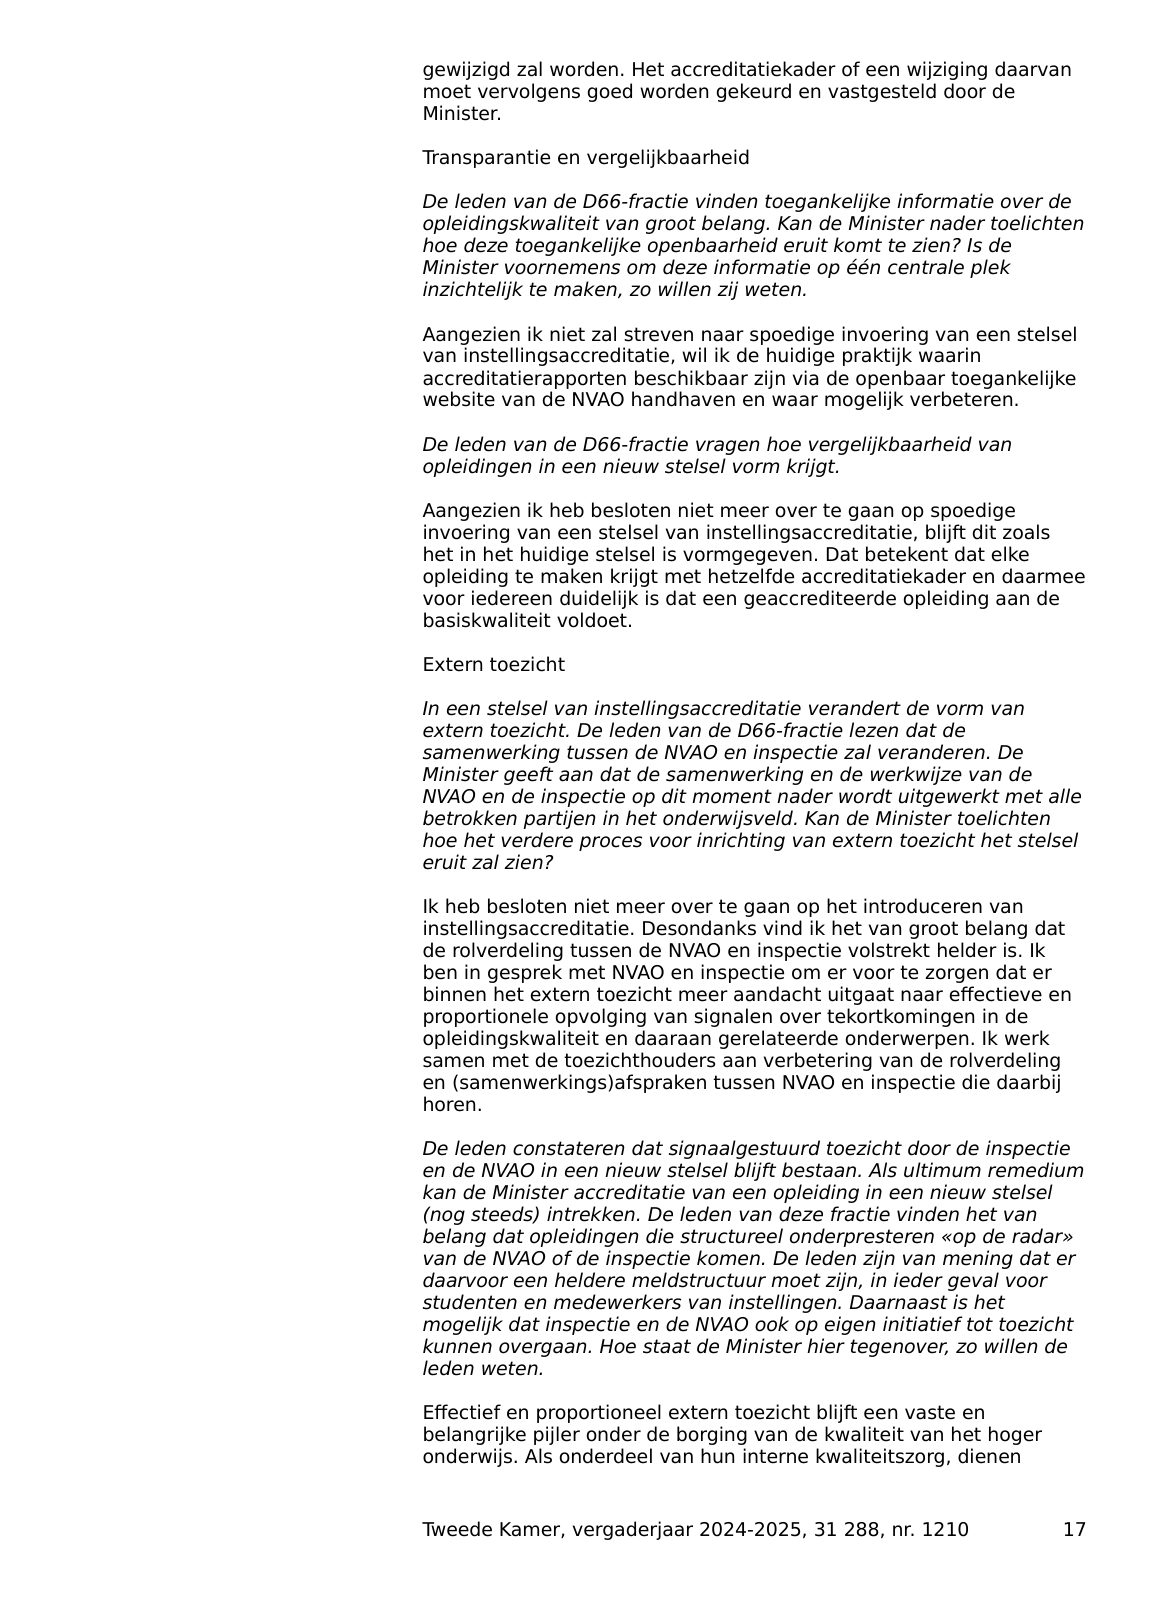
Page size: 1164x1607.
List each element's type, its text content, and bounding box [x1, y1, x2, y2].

text Ik heb besloten niet meer over te gaan op het introduceren van instellingsaccreditatie. Desondanks vind ik het van groot belang dat de rolverdeling tussen de NVAO en inspectie volstrekt helder is. Ik ben in gesprek met NVAO en inspectie om er voor te zorgen dat er binnen het extern toezicht meer aandacht uitgaat naar effectieve en proportionele opvolging van signalen over tekortkomingen in de opleidingskwaliteit en daaraan gerelateerde onderwerpen. Ik werk samen met de toezichthouders aan verbetering van de rolverdeling en (samenwerkings)afspraken tussen NVAO en inspectie die daarbij horen. [422, 896, 1087, 1116]
text In een stelsel van instellingsaccreditatie verandert de vorm van extern toezicht. De leden van de D66-fractie lezen dat de samenwerking tussen de NVAO en inspectie zal veranderen. De Minister geeft aan dat de samenwerking en de werkwijze van de NVAO en de inspectie op dit moment nader wordt uitgewerkt met alle betrokken partijen in het onderwijsveld. Kan de Minister toelichten hoe het verdere proces voor inrichting van extern toezicht het stelsel eruit zal zien? [422, 698, 1087, 874]
text gewijzigd zal worden. Het accreditatiekader of een wijziging daarvan moet vervolgens goed worden gekeurd en vastgesteld door de Minister. [422, 59, 1087, 125]
subtitle Transparantie en vergelijkbaarheid [422, 147, 1087, 169]
text Effectief en proportioneel extern toezicht blijft een vaste en belangrijke pijler onder de borging van de kwaliteit van het hoger onderwijs. Als onderdeel van hun interne kwaliteitszorg, dienen [422, 1402, 1087, 1468]
text De leden van de D66-fractie vinden toegankelijke informatie over de opleidingskwaliteit van groot belang. Kan de Minister nader toelichten hoe deze toegankelijke openbaarheid eruit komt te zien? Is de Minister voornemens om deze informatie op één centrale plek inzichtelijk te maken, zo willen zij weten. [422, 191, 1087, 301]
text De leden constateren dat signaalgestuurd toezicht door de inspectie en de NVAO in een nieuw stelsel blijft bestaan. Als ultimum remedium kan de Minister accreditatie van een opleiding in een nieuw stelsel (nog steeds) intrekken. De leden van deze fractie vinden het van belang dat opleidingen die structureel onderpresteren «op de radar» van de NVAO of de inspectie komen. De leden zijn van mening dat er daarvoor een heldere meldstructuur moet zijn, in ieder geval voor studenten en medewerkers van instellingen. Daarnaast is het mogelijk dat inspectie en de NVAO ook op eigen initiatief tot toezicht kunnen overgaan. Hoe staat de Minister hier tegenover, zo willen de leden weten. [422, 1138, 1087, 1380]
text De leden van de D66-fractie vragen hoe vergelijkbaarheid van opleidingen in een nieuw stelsel vorm krijgt. [422, 433, 1087, 477]
text Aangezien ik niet zal streven naar spoedige invoering van een stelsel van instellingsaccreditatie, wil ik de huidige praktijk waarin accreditatierapporten beschikbaar zijn via de openbaar toegankelijke website van de NVAO handhaven en waar mogelijk verbeteren. [422, 323, 1087, 411]
subtitle Extern toezicht [422, 654, 1087, 676]
text Aangezien ik heb besloten niet meer over te gaan op spoedige invoering van een stelsel van instellingsaccreditatie, blijft dit zoals het in het huidige stelsel is vormgegeven. Dat betekent dat elke opleiding te maken krijgt met hetzelfde accreditatiekader en daarmee voor iedereen duidelijk is dat een geaccrediteerde opleiding aan de basiskwaliteit voldoet. [422, 500, 1087, 632]
